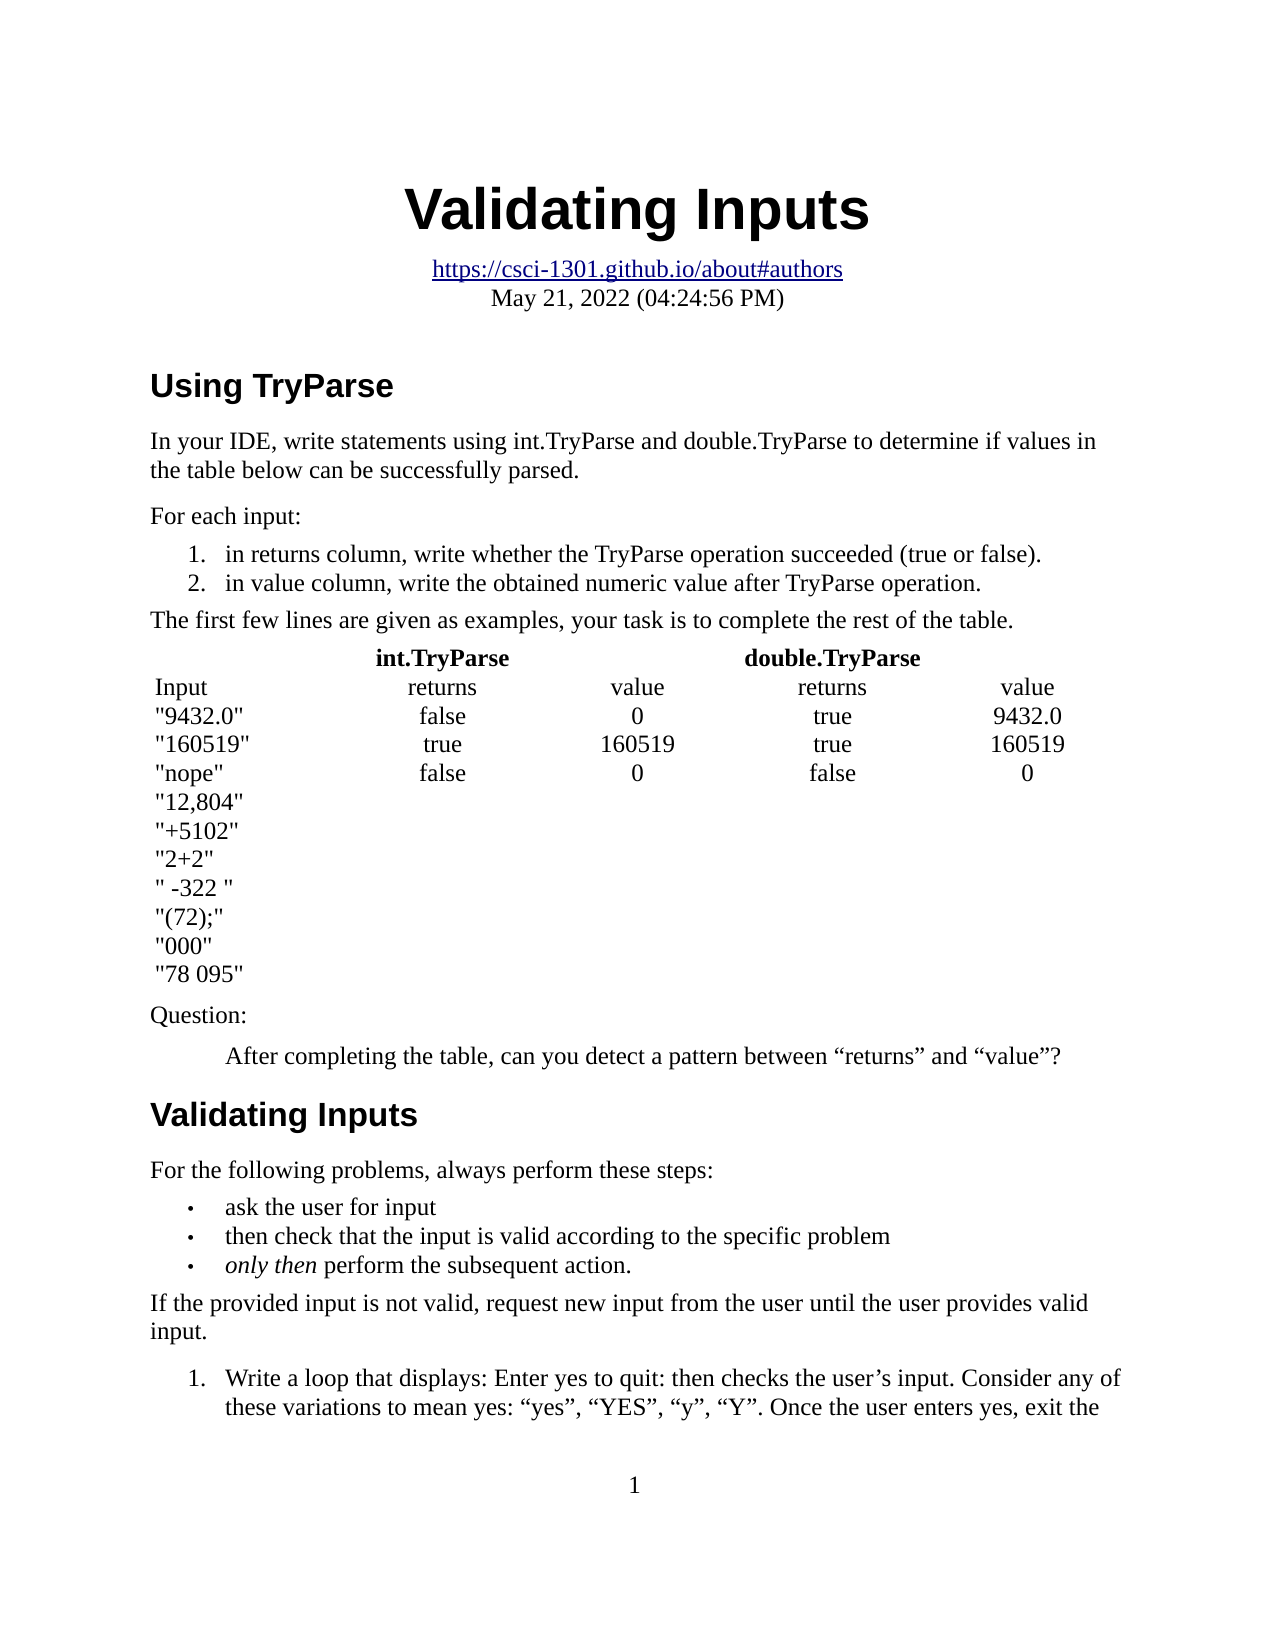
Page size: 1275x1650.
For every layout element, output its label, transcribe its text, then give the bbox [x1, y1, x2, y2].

table_cell [345, 931, 540, 959]
table_cell [345, 960, 540, 988]
table_header [150, 643, 345, 672]
table_cell 160519 [930, 730, 1125, 758]
table_cell value [930, 672, 1125, 701]
table_cell true [735, 730, 930, 758]
table_cell [735, 845, 930, 873]
table_cell [930, 816, 1125, 844]
table_cell " -322 " [150, 873, 345, 902]
table_cell returns [345, 672, 540, 701]
text For the following problems, always perform these steps: [150, 1155, 1125, 1183]
list only then perform the subsequent action. [187, 1250, 1125, 1279]
table_cell Input [150, 672, 345, 701]
text In your IDE, write statements using int.TryParse and double.TryParse to determine if values in the table below can be successfully parsed. [150, 426, 1125, 483]
table_cell [345, 845, 540, 873]
table_cell [735, 902, 930, 931]
table_cell "+5102" [150, 816, 345, 844]
table_cell [735, 931, 930, 959]
text https://csci-1301.github.io/about#authors [150, 254, 1125, 283]
table_cell "9432.0" [150, 701, 345, 729]
subtitle Using TryParse [150, 366, 1125, 404]
table_cell 0 [540, 701, 735, 729]
table_cell [735, 873, 930, 902]
table_cell value [540, 672, 735, 701]
table_cell "nope" [150, 758, 345, 787]
table_cell [930, 902, 1125, 931]
list in value column, write the obtained numeric value after TryParse operation. [187, 568, 1125, 597]
table_cell false [345, 758, 540, 787]
table_header [930, 643, 1125, 672]
table_cell [540, 960, 735, 988]
table_cell "(72);" [150, 902, 345, 931]
table_cell true [345, 730, 540, 758]
text For each input: [150, 501, 1125, 530]
table_cell [540, 845, 735, 873]
list Write a loop that displays: Enter yes to quit: then checks the user’s input. Consider any of these variations to mean yes: “yes”, “YES”, “y”, “Y”. Once the user enters yes, exit the [187, 1363, 1125, 1421]
table_header int.TryParse [345, 643, 540, 672]
table_cell "160519" [150, 730, 345, 758]
table_cell [540, 873, 735, 902]
table_cell [930, 845, 1125, 873]
table_cell "78 095" [150, 960, 345, 988]
text The first few lines are given as examples, your task is to complete the rest of the table. [150, 606, 1125, 634]
table_cell true [735, 701, 930, 729]
subtitle Validating Inputs [150, 1095, 1125, 1133]
table_cell false [735, 758, 930, 787]
table_cell 0 [540, 758, 735, 787]
title Validating Inputs [150, 175, 1125, 242]
table_cell 0 [930, 758, 1125, 787]
text If the provided input is not valid, request new input from the user until the user provides valid input. [150, 1288, 1125, 1345]
table_cell [345, 902, 540, 931]
list then check that the input is valid according to the specific problem [187, 1221, 1125, 1250]
table_cell [345, 816, 540, 844]
table_cell "2+2" [150, 845, 345, 873]
table_cell [930, 960, 1125, 988]
table_cell [540, 931, 735, 959]
table_cell [930, 873, 1125, 902]
table_cell [540, 902, 735, 931]
list in returns column, write whether the TryParse operation succeeded (true or false). [187, 539, 1125, 568]
table_cell 160519 [540, 730, 735, 758]
table_cell [930, 787, 1125, 816]
table_cell [735, 787, 930, 816]
table_cell 9432.0 [930, 701, 1125, 729]
table_cell [735, 960, 930, 988]
table_cell "12,804" [150, 787, 345, 816]
list ask the user for input [187, 1192, 1125, 1221]
table_cell returns [735, 672, 930, 701]
table_cell [540, 787, 735, 816]
table_header double.TryParse [735, 643, 930, 672]
text After completing the table, can you detect a pattern between “returns” and “value”? [225, 1041, 1125, 1070]
table_cell [930, 931, 1125, 959]
table_cell [345, 873, 540, 902]
table_cell [540, 816, 735, 844]
table_cell "000" [150, 931, 345, 959]
table_cell false [345, 701, 540, 729]
table_cell [735, 816, 930, 844]
text May 21, 2022 (04:24:56 PM) [150, 283, 1125, 312]
table_header [540, 643, 735, 672]
text Question: [150, 1000, 1125, 1029]
table_cell [345, 787, 540, 816]
